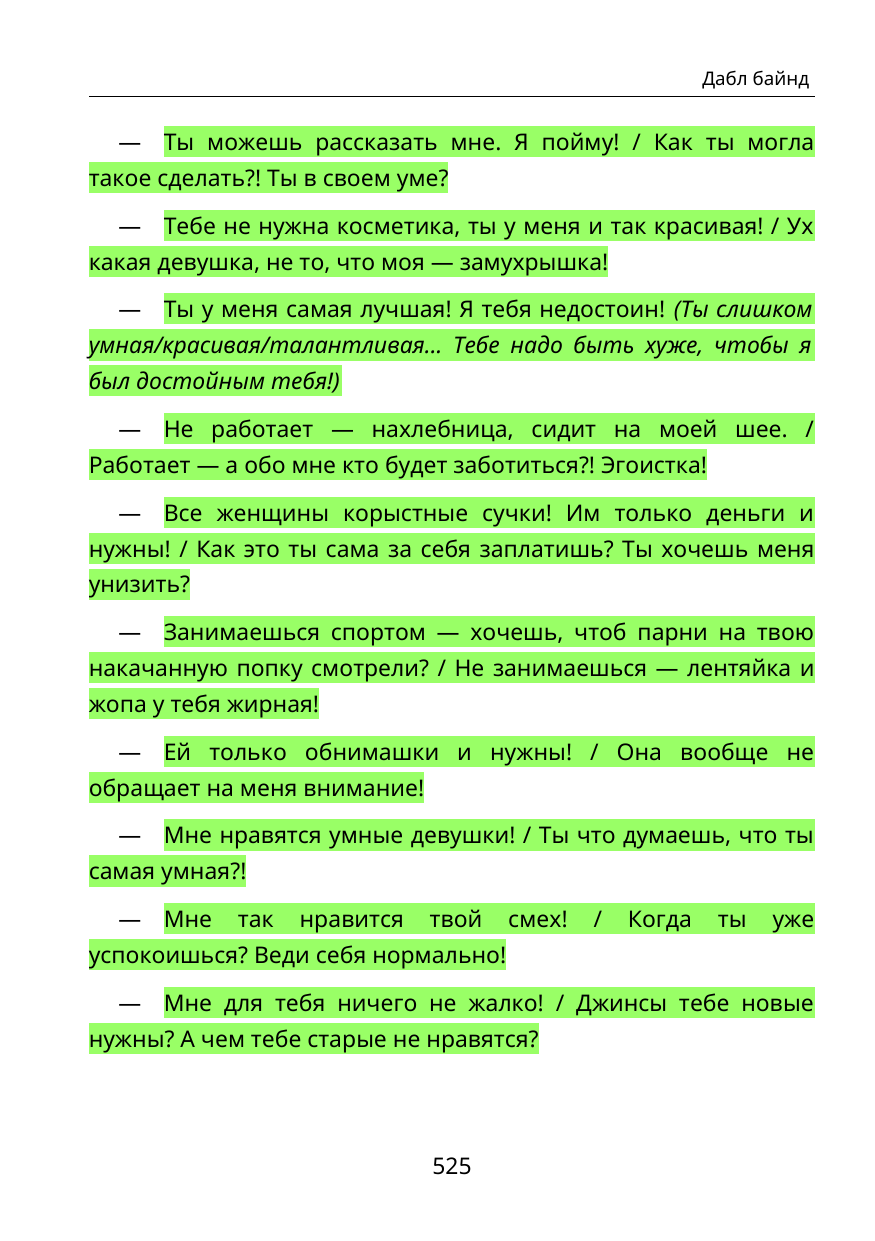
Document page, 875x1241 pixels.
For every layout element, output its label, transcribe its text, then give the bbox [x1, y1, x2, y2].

list Тебе не нужна косметика, ты у меня и так красивая! / Ух какая девушка, не то, что моя — замухрышка! [88, 210, 815, 277]
list Мне так нравится твой смех! / Когда ты уже успокоишься? Веди себя нормально! [88, 903, 815, 970]
list Все женщины корыстные сучки! Им только деньги и нужны! / Как это ты сама за себя заплатишь? Ты хочешь меня унизить? [88, 497, 815, 600]
list Занимаешься спортом — хочешь, чтоб парни на твою накачанную попку смотрели? / Не занимаешься — лентяйка и жопа у тебя жирная! [88, 616, 815, 719]
list Мне нравятся умные девушки! / Ты что думаешь, что ты самая умная?! [88, 819, 815, 887]
list Мне для тебя ничего не жалко! / Джинсы тебе новые нужны? А чем тебе старые не нравятся? [88, 987, 815, 1054]
list Ей только обнимашки и нужны! / Она вообще не обращает на меня внимание! [88, 736, 815, 803]
list Ты можешь рассказать мне. Я пойму! / Как ты могла такое сделать?! Ты в своем уме? [88, 126, 815, 193]
list Не работает — нахлебница, сидит на моей шее. / Работает — а обо мне кто будет заботиться?! Эгоистка! [88, 413, 815, 480]
list Ты у меня самая лучшая! Я тебя недостоин! (Ты слишком умная/красивая/талантливая... Тебе надо быть хуже, чтобы я был достойным тебя!) [88, 293, 815, 396]
